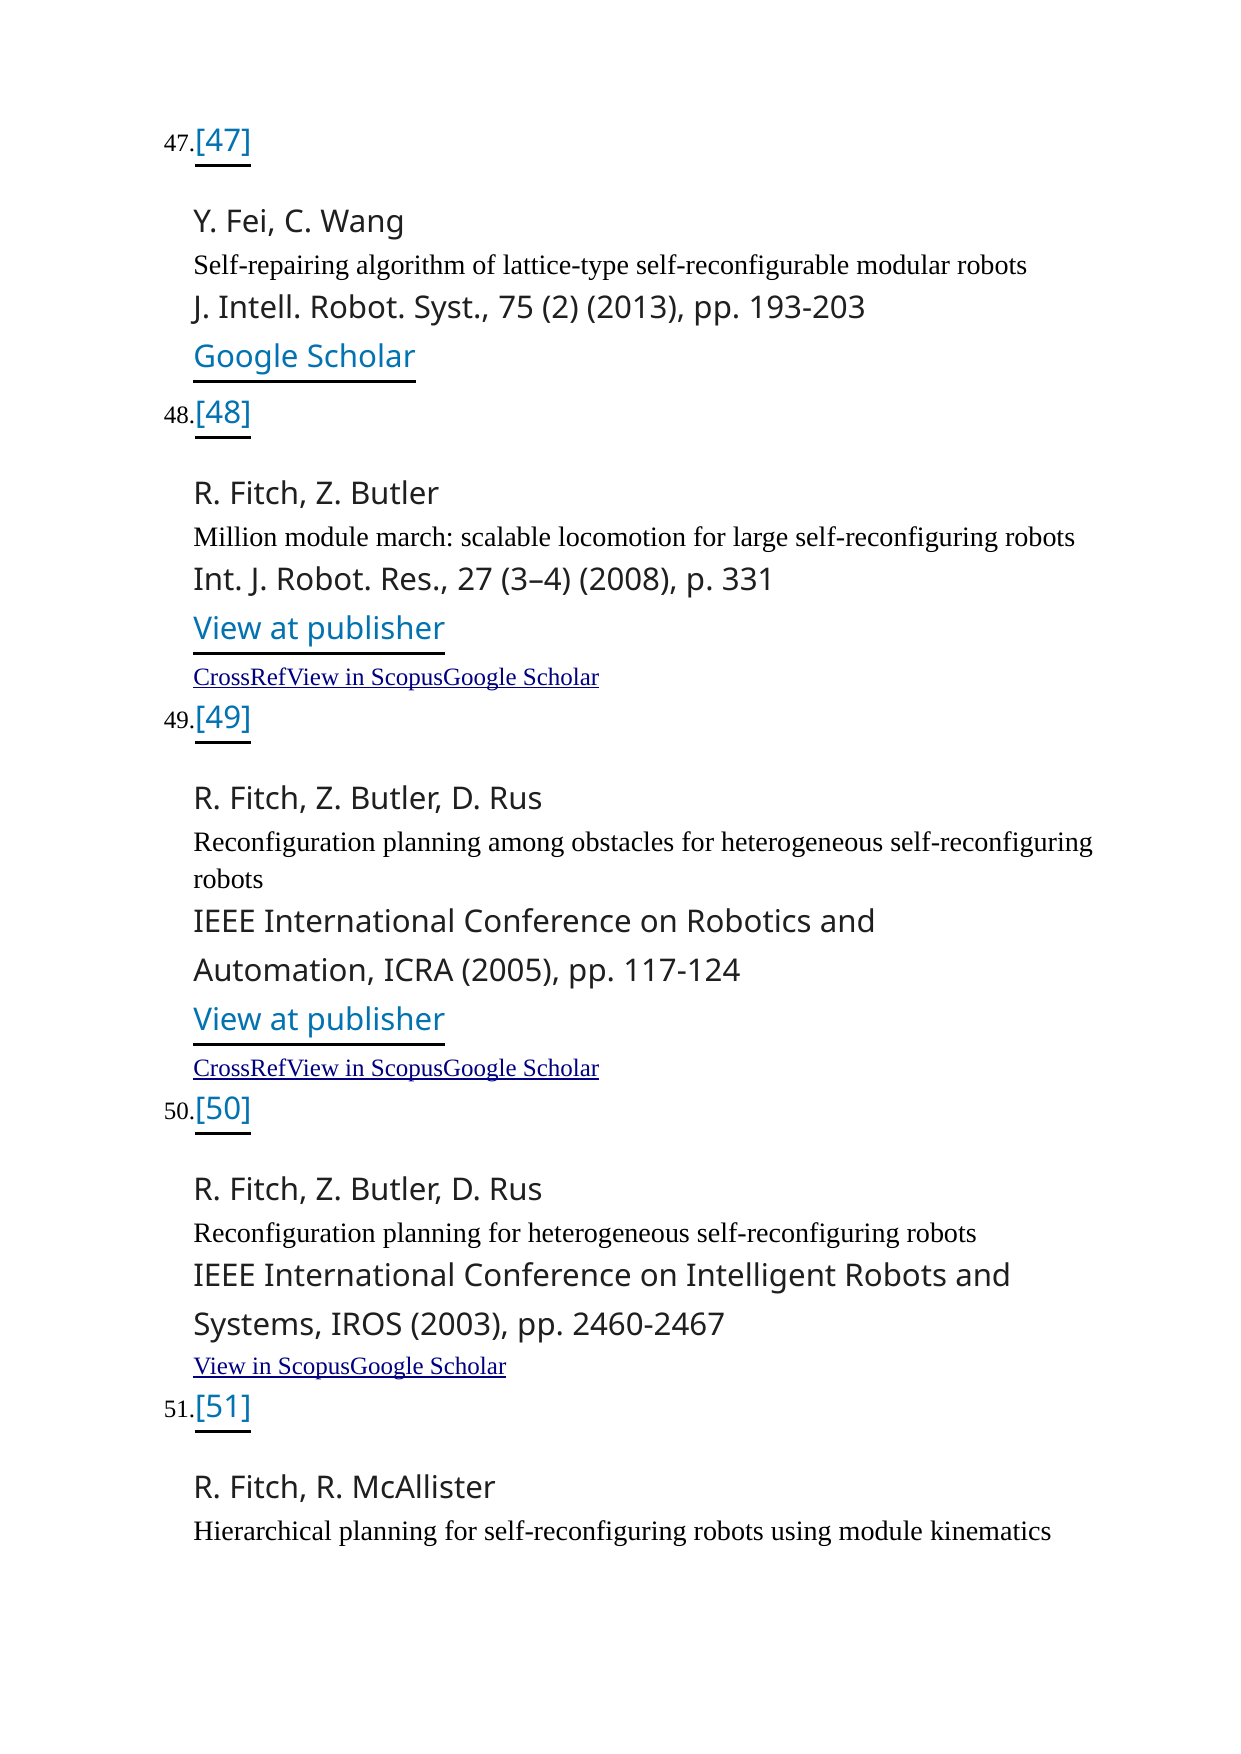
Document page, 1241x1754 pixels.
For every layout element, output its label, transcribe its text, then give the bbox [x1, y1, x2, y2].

list View in ScopusGoogle Scholar [193, 1351, 1084, 1380]
list [50] [193, 1086, 1122, 1135]
list Y. Fei, C. Wang [193, 199, 1122, 242]
list [51] [193, 1384, 1122, 1433]
list CrossRefView in ScopusGoogle Scholar [193, 1053, 1084, 1082]
list R. Fitch, Z. Butler, D. Rus [193, 776, 1122, 819]
list Reconfiguration planning for heterogeneous self-reconfiguring robots [193, 1216, 1122, 1248]
list R. Fitch, R. McAllister [193, 1465, 1122, 1508]
list View at publisher [193, 997, 1084, 1046]
list J. Intell. Robot. Syst., 75 (2) (2013), pp. 193-203 [193, 285, 1122, 328]
list Million module march: scalable locomotion for large self-reconfiguring robots [193, 520, 1122, 552]
list R. Fitch, Z. Butler, D. Rus [193, 1167, 1122, 1210]
list [48] [193, 390, 1122, 439]
list Hierarchical planning for self-reconfiguring robots using module kinematics [193, 1514, 1122, 1547]
list Int. J. Robot. Res., 27 (3–4) (2008), p. 331 [193, 557, 1122, 600]
list [47] [193, 118, 1122, 167]
list Reconfiguration planning among obstacles for heterogeneous self-reconfiguring robots [193, 825, 1122, 894]
list IEEE International Conference on Intelligent Robots and Systems, IROS (2003), pp. 2460-2467 [193, 1253, 1122, 1345]
list IEEE International Conference on Robotics and Automation, ICRA (2005), pp. 117-124 [193, 899, 1122, 991]
list Self-repairing algorithm of lattice-type self-reconfigurable modular robots [193, 248, 1122, 280]
list CrossRefView in ScopusGoogle Scholar [193, 662, 1084, 691]
list [49] [193, 695, 1122, 744]
list Google Scholar [193, 334, 1084, 383]
list View at publisher [193, 606, 1084, 655]
list R. Fitch, Z. Butler [193, 471, 1122, 514]
